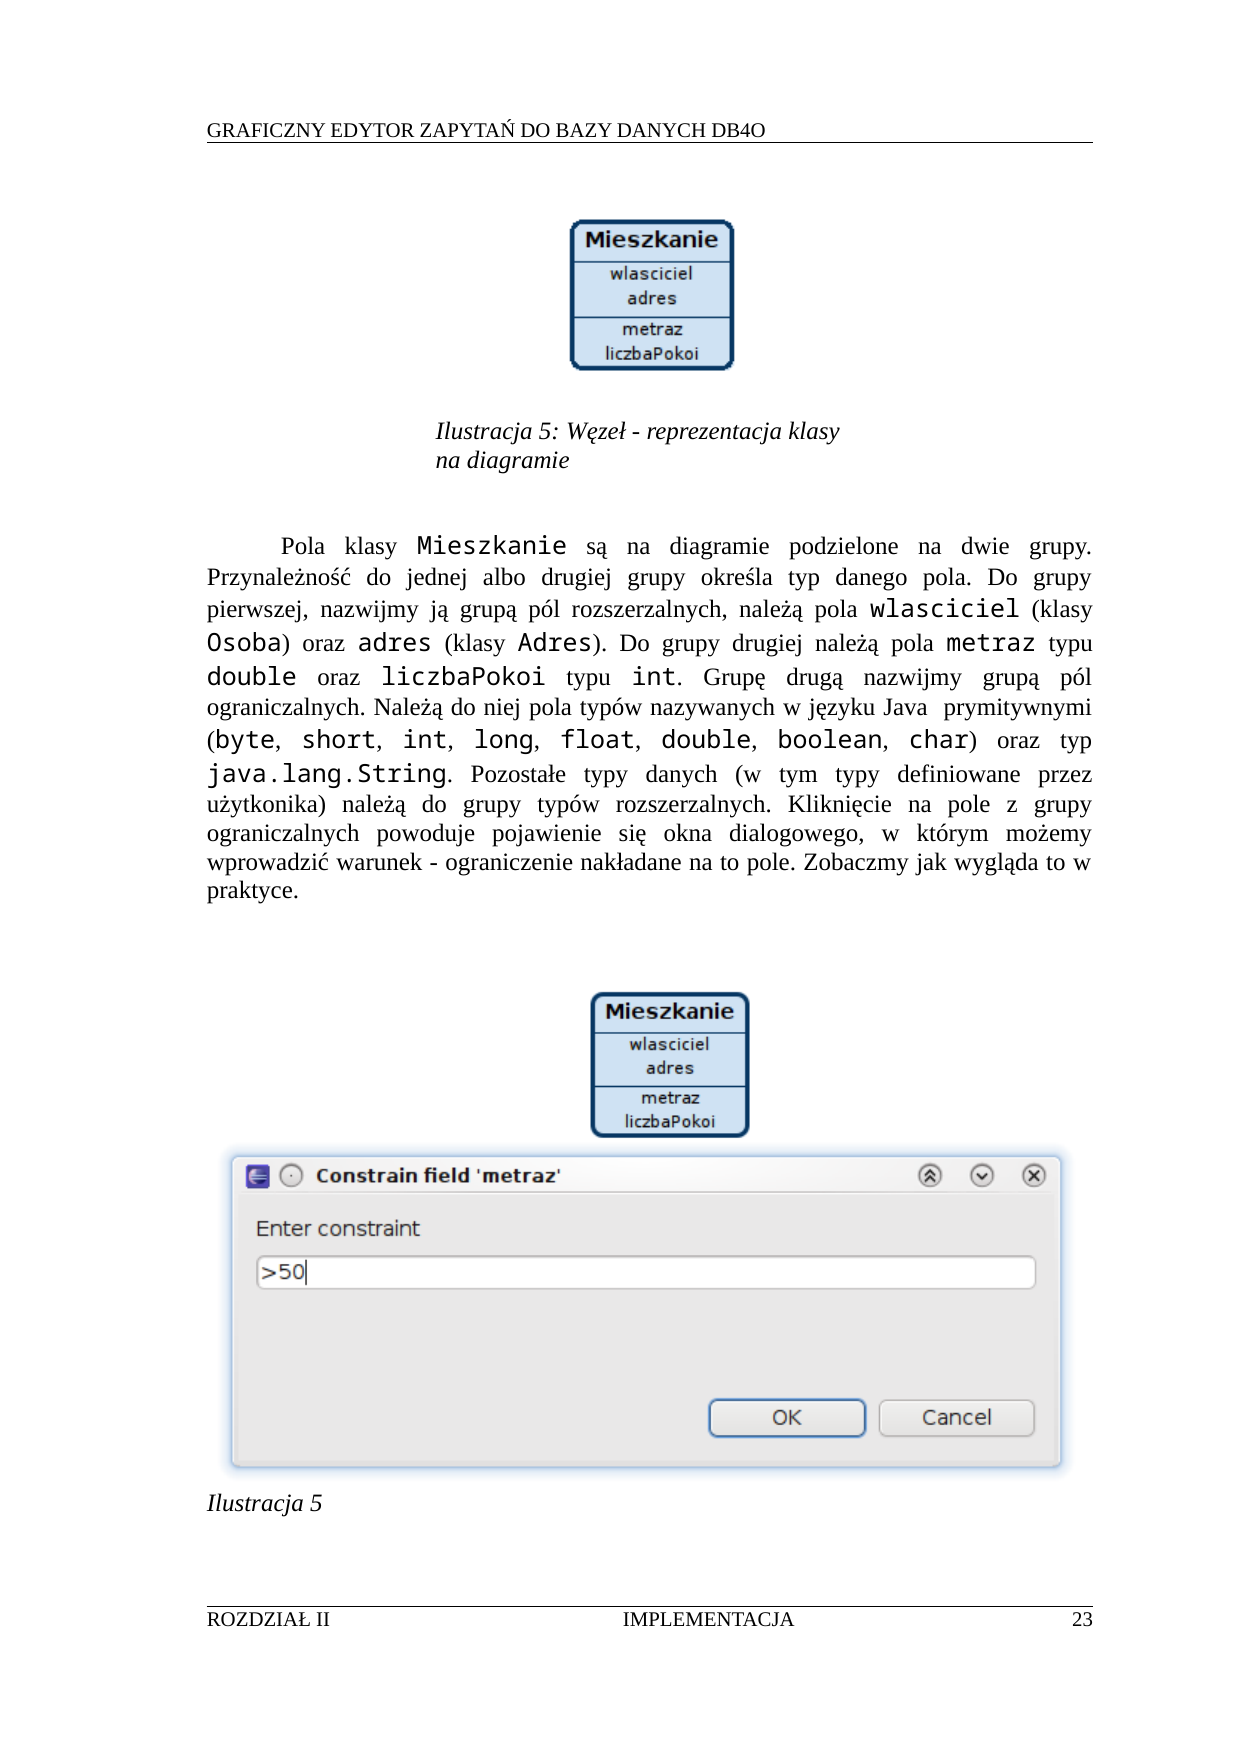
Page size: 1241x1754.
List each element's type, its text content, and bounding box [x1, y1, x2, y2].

text Ilustracja 5 [207, 1489, 1121, 1517]
picture [206, 970, 1093, 1489]
picture [435, 189, 865, 417]
text Ilustracja 5: Węzeł - reprezentacja klasy na diagramie [435, 417, 864, 474]
text Pola klasy Mieszkanie są na diagramie podzielone na dwie grupy. Przynależność do jednej albo drugiej grupy określa typ danego pola. Do grupy pierwszej, nazwijmy ją grupą pól rozszerzalnych, należą pola wlasciciel (klasy Osoba) oraz adres (klasy Adres). Do grupy drugiej należą pola metraz typu double oraz liczbaPokoi typu int. Grupę drugą nazwijmy grupą pól ograniczalnych. Należą do niej pola typów nazywanych w języku Java prymitywnymi (byte, short, int, long, float, double, boolean, char) oraz typ java.lang.String. Pozostałe typy danych (w tym typy definiowane przez użytkonika) należą do grupy typów rozszerzalnych. Kliknięcie na pole z grupy ograniczalnych powoduje pojawienie się okna dialogowego, w którym możemy wprowadzić warunek - ograniczenie nakładane na to pole. Zobaczmy jak wygląda to w praktyce. [207, 527, 1093, 904]
